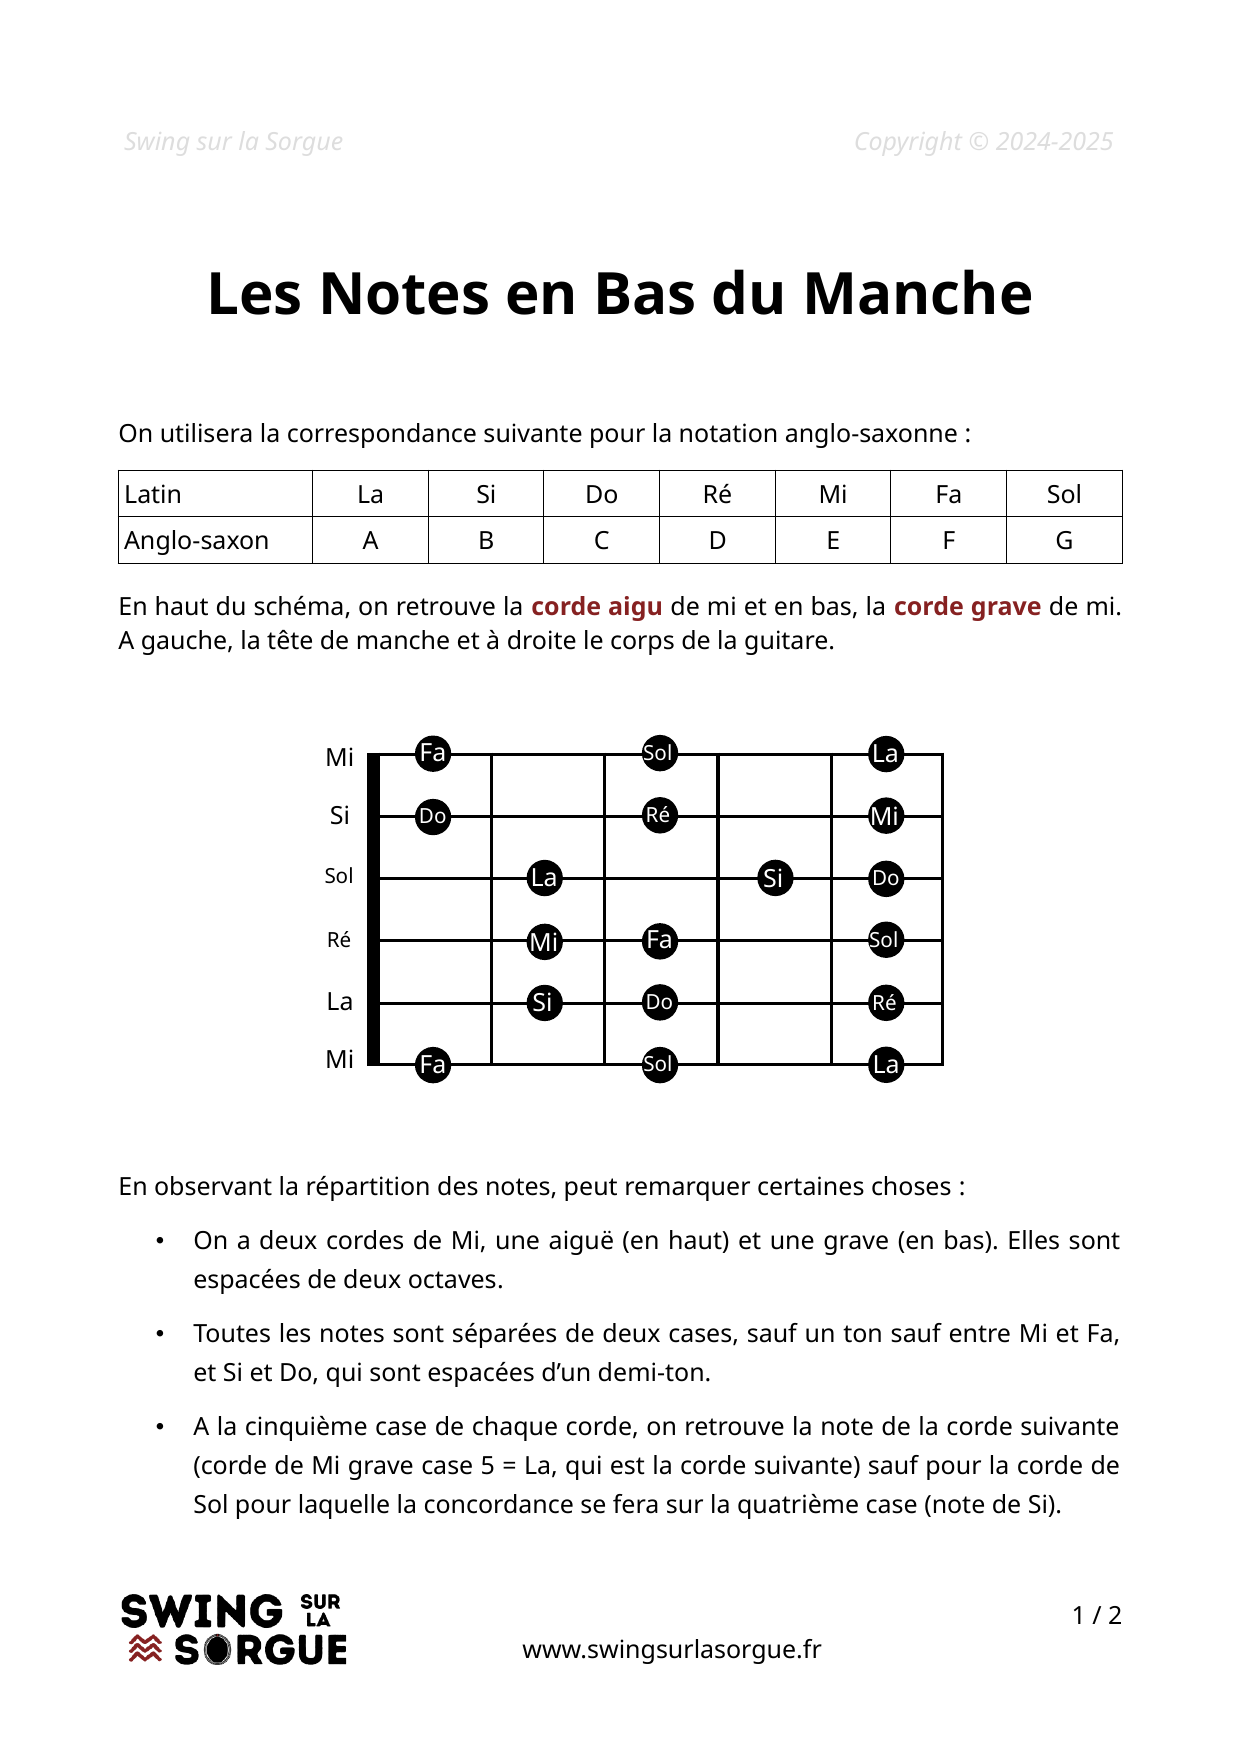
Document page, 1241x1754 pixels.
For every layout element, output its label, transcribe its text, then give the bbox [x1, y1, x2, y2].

text On utilisera la correspondance suivante pour la notation anglo-saxonne : [118, 416, 1122, 450]
table_header Sol [1007, 471, 1122, 516]
table_header Latin [119, 471, 312, 516]
table_cell G [1007, 517, 1122, 563]
table_cell B [429, 517, 543, 563]
table_header Si [429, 471, 543, 516]
table_header Ré [660, 471, 775, 516]
list A la cinquième case de chaque corde, on retrouve la note de la corde suivante (corde de Mi grave case 5 = La, qui est la corde suivante) sauf pour la corde de Sol pour laquelle la concordance se fera sur la quatrième case (note de Si). [156, 1408, 1122, 1521]
table_cell C [544, 517, 659, 563]
table_cell A [313, 517, 428, 563]
table_header Do [544, 471, 659, 516]
table_header Fa [891, 471, 1006, 516]
table_cell D [660, 517, 775, 563]
table_header La [313, 471, 428, 516]
list Toutes les notes sont séparées de deux cases, sauf un ton sauf entre Mi et Fa, et Si et Do, qui sont espacées d’un demi-ton. [156, 1315, 1122, 1388]
table_cell F [891, 517, 1006, 563]
table_cell E [776, 517, 890, 563]
subtitle En haut du schéma, on retrouve la corde aigu de mi et en bas, la corde grave de mi. A gauche, la tête de manche et à droite le corps de la guitare. [118, 589, 1122, 657]
table_header Mi [776, 471, 890, 516]
table_cell Anglo-saxon [119, 517, 312, 563]
text En observant la répartition des notes, peut remarquer certaines choses : [118, 1168, 1122, 1203]
list On a deux cordes de Mi, une aiguë (en haut) et une grave (en bas). Elles sont espacées de deux octaves. [156, 1222, 1122, 1296]
picture [121, 1594, 347, 1665]
title Les Notes en Bas du Manche [118, 252, 1122, 332]
